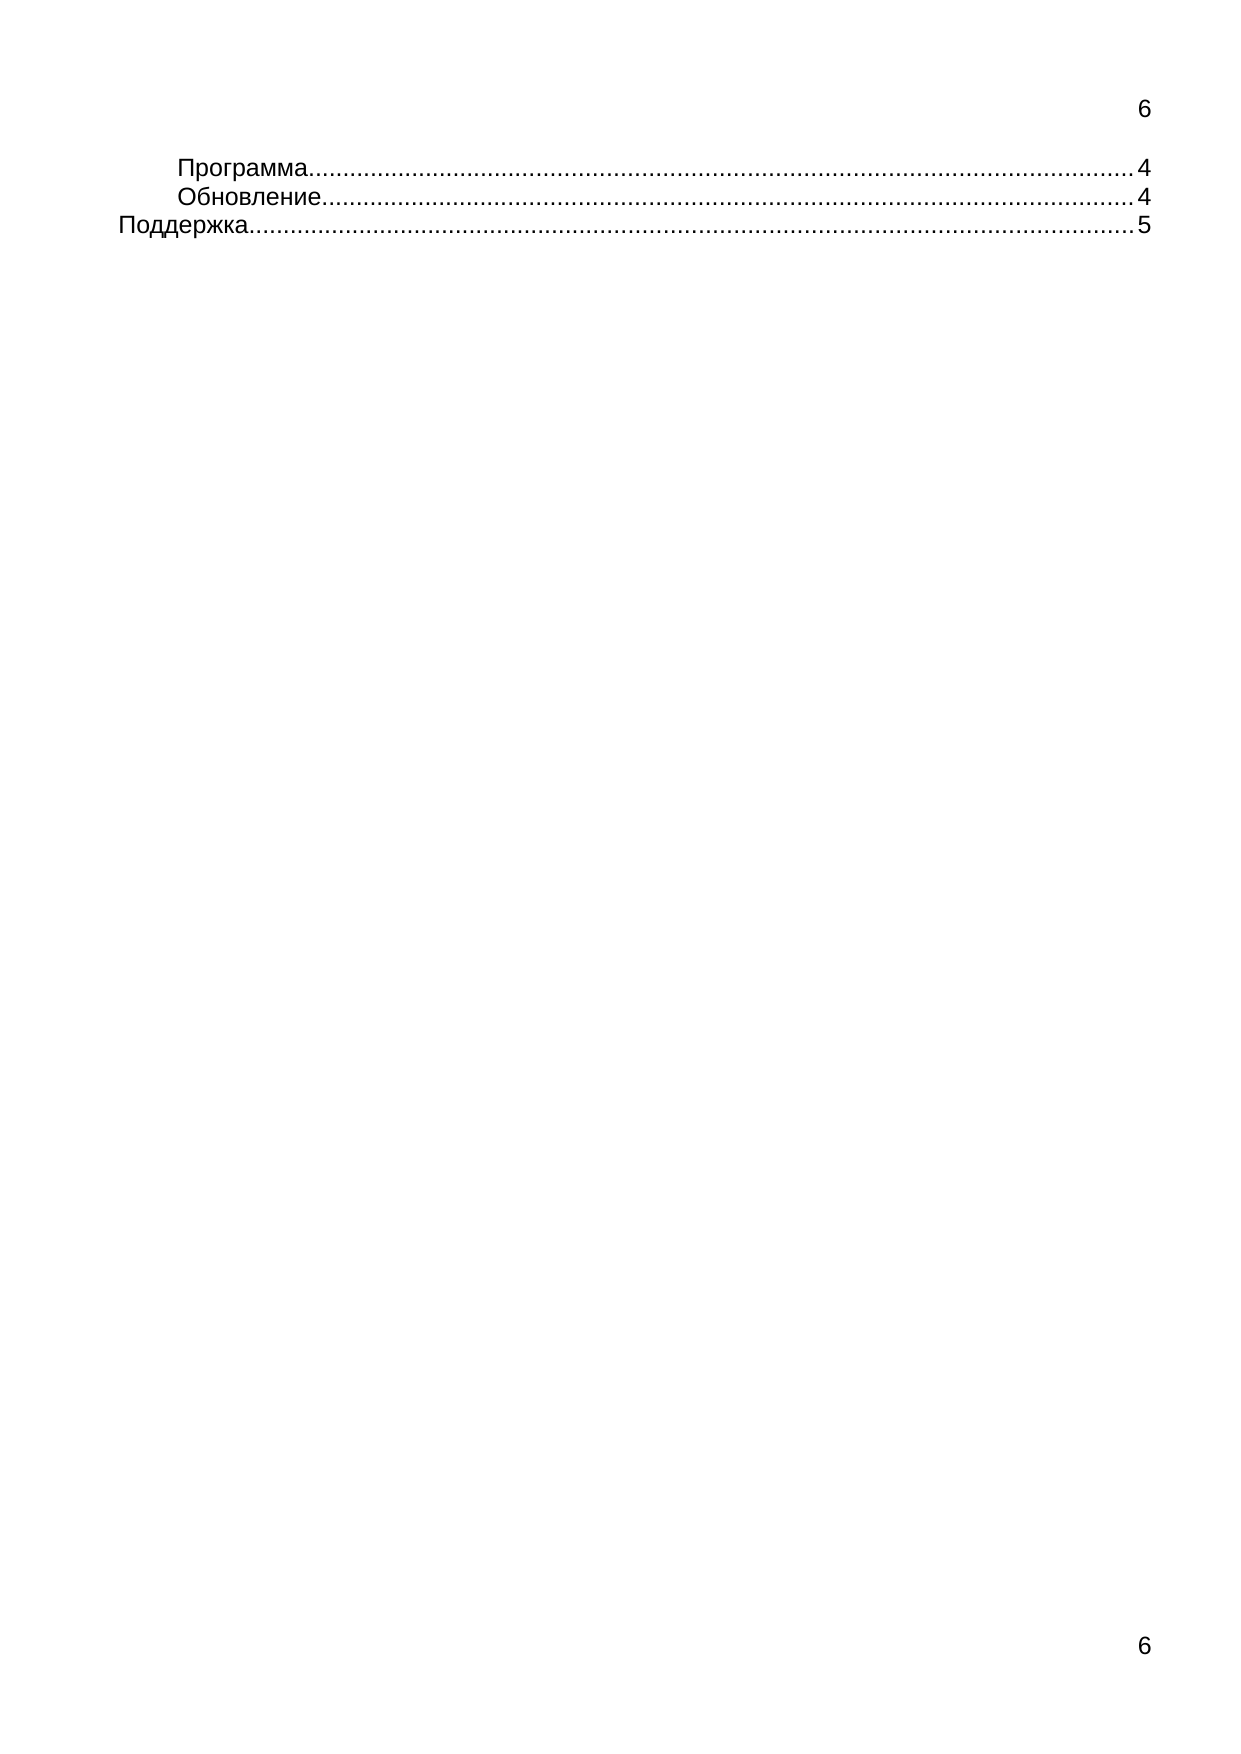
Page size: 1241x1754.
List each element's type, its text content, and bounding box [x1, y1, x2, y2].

text Программа 4 [177, 153, 1151, 181]
text Поддержка 5 [118, 210, 1151, 239]
text Обновление 4 [177, 181, 1151, 210]
